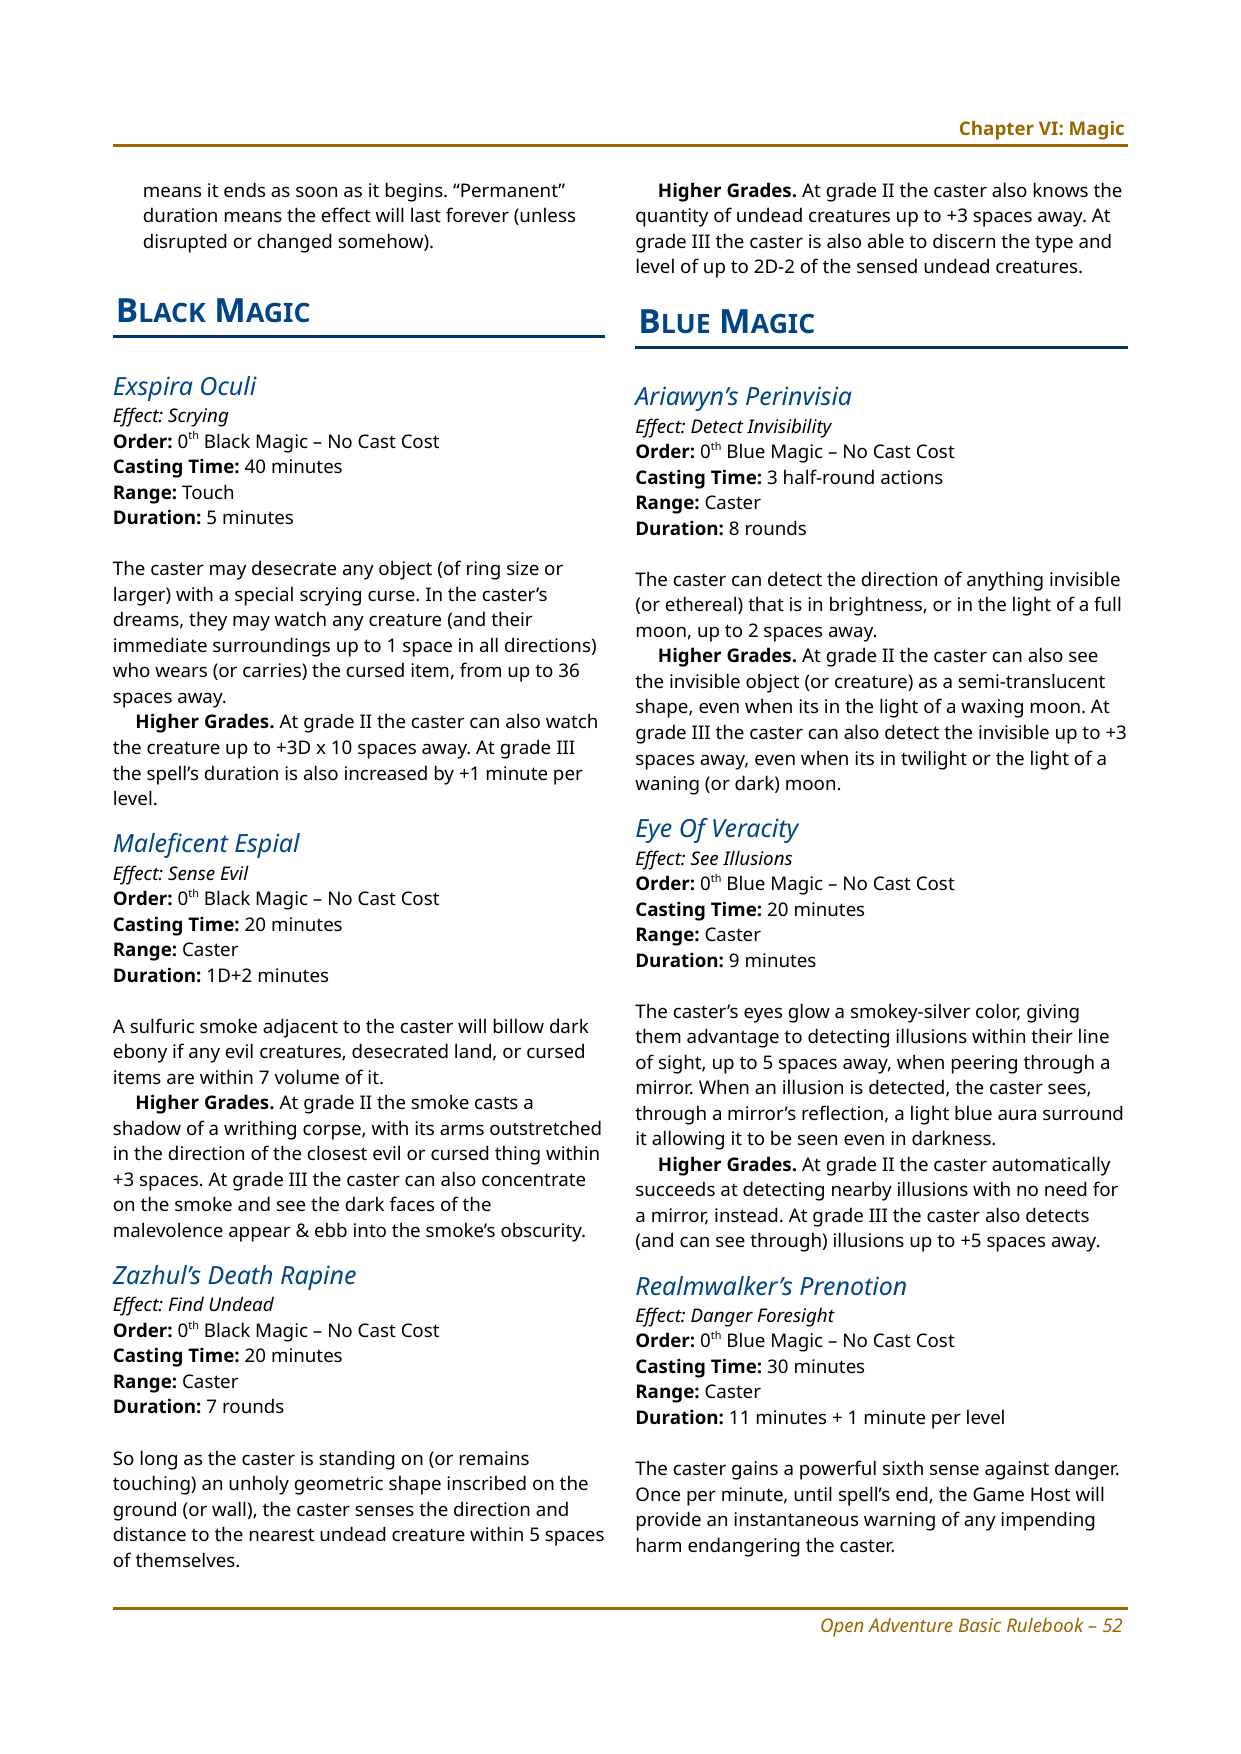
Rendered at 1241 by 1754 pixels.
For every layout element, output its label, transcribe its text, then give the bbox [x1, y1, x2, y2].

text Casting Time: 30 minutes [635, 1353, 1128, 1379]
text Higher Grades. At grade II the caster can also see the invisible object (or creature) as a semi-translucent shape, even when its in the light of a waxing moon. At grade III the caster can also detect the invisible up to +3 spaces away, even when its in twilight or the light of a waning (or dark) moon. [635, 643, 1128, 796]
text Casting Time: 20 minutes [113, 911, 605, 936]
text The caster can detect the direction of anything invisible (or ethereal) that is in brightness, or in the light of a full moon, up to 2 spaces away. [635, 566, 1128, 643]
text Duration: 8 rounds [635, 515, 1128, 541]
text Range: Caster [635, 921, 1128, 947]
text Order: 0th Blue Magic – No Cast Cost [635, 1328, 1128, 1353]
text Range: Caster [113, 1368, 605, 1394]
subtitle Exspira Oculi [113, 368, 605, 402]
text Effect: Find Undead [113, 1292, 605, 1317]
text So long as the caster is standing on (or remains touching) an unholy geometric shape inscribed on the ground (or wall), the caster senses the direction and distance to the nearest undead creature within 5 spaces of themselves. [113, 1445, 605, 1572]
text Higher Grades. At grade II the smoke casts a shadow of a writhing corpse, with its arms outstretched in the direction of the closest evil or cursed thing within +3 spaces. At grade III the caster can also concentrate on the smoke and see the dark faces of the malevolence appear & ebb into the smoke’s obscurity. [113, 1089, 605, 1243]
text Casting Time: 3 half-round actions [635, 464, 1128, 489]
text Higher Grades. At grade II the caster can also watch the creature up to +3D x 10 spaces away. At grade III the spell’s duration is also increased by +1 minute per level. [113, 709, 605, 811]
text Effect: See Illusions [635, 845, 1128, 870]
text The caster may desecrate any object (of ring size or larger) with a special scrying curse. In the caster’s dreams, they may watch any creature (and their immediate surroundings up to 1 space in all directions) who wears (or carries) the cursed item, from up to 36 spaces away. [113, 556, 605, 709]
text Casting Time: 20 minutes [635, 896, 1128, 921]
text Effect: Danger Foresight [635, 1302, 1128, 1328]
text Duration: 11 minutes + 1 minute per level [635, 1404, 1128, 1430]
list means it ends as soon as it begins. “Permanent” duration means the effect will last forever (unless disrupted or changed somehow). [113, 177, 605, 254]
text Range: Caster [113, 936, 605, 962]
text Range: Touch [113, 479, 605, 504]
text Range: Caster [635, 489, 1128, 515]
text The caster gains a powerful sixth sense against danger. Once per minute, until spell’s end, the Game Host will provide an instantaneous warning of any impending harm endangering the caster. [635, 1455, 1128, 1557]
text Higher Grades. At grade II the caster also knows the quantity of undead creatures up to +3 spaces away. At grade III the caster is also able to discern the type and level of up to 2D-2 of the sensed undead creatures. [635, 177, 1128, 279]
text Order: 0th Blue Magic – No Cast Cost [635, 870, 1128, 896]
text Order: 0th Black Magic – No Cast Cost [113, 428, 605, 453]
subtitle Ariawyn’s Perinvisia [635, 379, 1128, 413]
text The caster’s eyes glow a smokey-silver color, giving them advantage to detecting illusions within their line of sight, up to 5 spaces away, when peering through a mirror. When an illusion is detected, the caster sees, through a mirror’s reflection, a light blue aura surround it allowing it to be seen even in darkness. [635, 998, 1128, 1151]
text Order: 0th Blue Magic – No Cast Cost [635, 438, 1128, 464]
text Casting Time: 40 minutes [113, 453, 605, 479]
text Duration: 1D+2 minutes [113, 962, 605, 987]
text Duration: 7 rounds [113, 1394, 605, 1419]
subtitle Zazhul’s Death rapine [113, 1258, 605, 1292]
text A sulfuric smoke adjacent to the caster will billow dark ebony if any evil creatures, desecrated land, or cursed items are within 7 volume of it. [113, 1013, 605, 1089]
text Effect: Sense Evil [113, 860, 605, 885]
text Effect: Scrying [113, 402, 605, 428]
subtitle Maleficent Espial [113, 826, 605, 860]
subtitle Realmwalker’s Prenotion [635, 1268, 1128, 1302]
text Order: 0th Black Magic – No Cast Cost [113, 885, 605, 911]
subtitle Black Magic [113, 284, 605, 335]
subtitle Eye of Veracity [635, 811, 1128, 845]
text Casting Time: 20 minutes [113, 1343, 605, 1368]
text Duration: 9 minutes [635, 947, 1128, 972]
text Duration: 5 minutes [113, 504, 605, 530]
text Higher Grades. At grade II the caster automatically succeeds at detecting nearby illusions with no need for a mirror, instead. At grade III the caster also detects (and can see through) illusions up to +5 spaces away. [635, 1151, 1128, 1253]
text Effect: Detect Invisibility [635, 413, 1128, 438]
text Range: Caster [635, 1379, 1128, 1404]
text Order: 0th Black Magic – No Cast Cost [113, 1317, 605, 1343]
